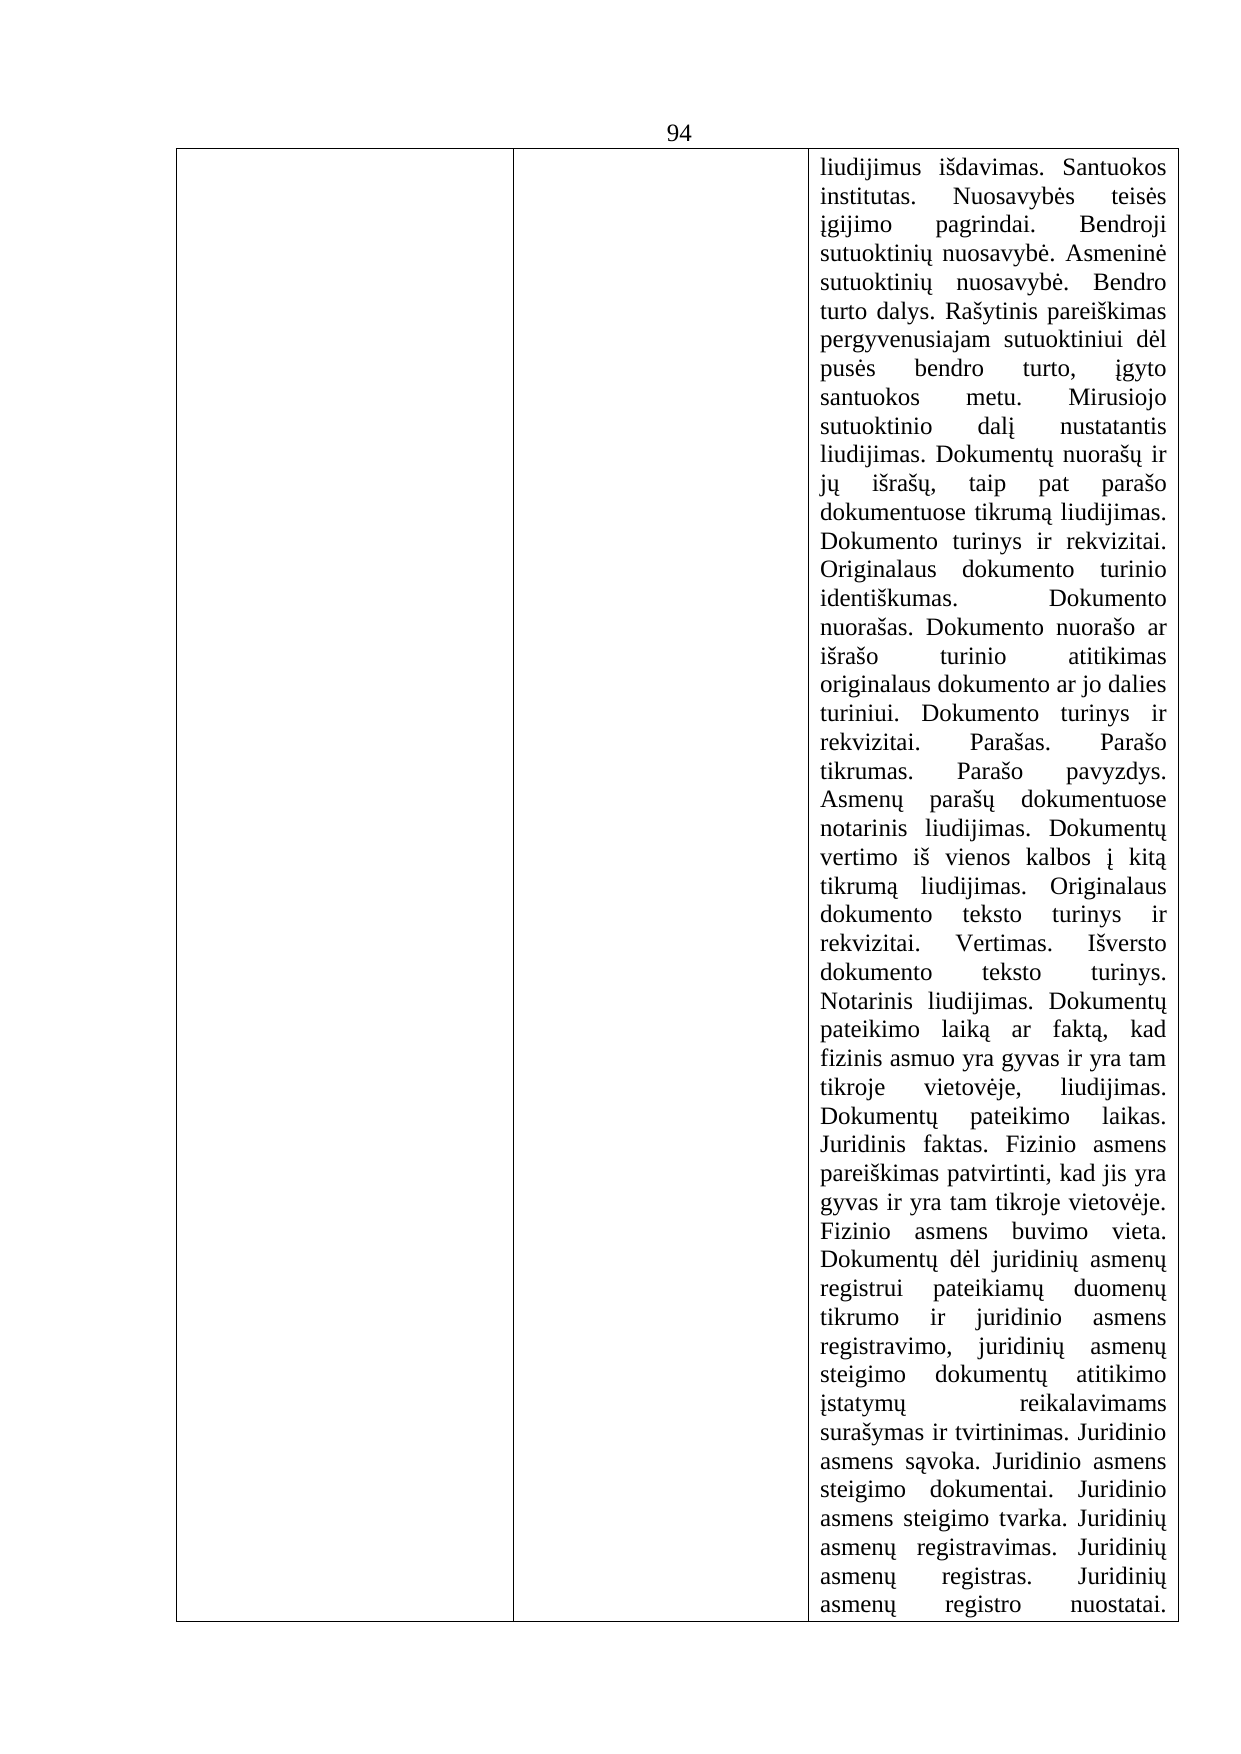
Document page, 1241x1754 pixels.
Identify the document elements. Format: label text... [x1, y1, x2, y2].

table_cell [177, 149, 513, 1621]
table_cell [514, 149, 808, 1621]
table_cell liudijimus išdavimas. Santuokos institutas. Nuosavybės teisės įgijimo pagrindai. Bendroji sutuoktinių nuosavybė. Asmeninė sutuoktinių nuosavybė. Bendro turto dalys. Rašytinis pareiškimas pergyvenusiajam sutuoktiniui dėl pusės bendro turto, įgyto santuokos metu. Mirusiojo sutuoktinio dalį nustatantis liudijimas. Dokumentų nuorašų ir jų išrašų, taip pat parašo dokumentuose tikrumą liudijimas. Dokumento turinys ir rekvizitai. Originalaus dokumento turinio identiškumas. Dokumento nuorašas. Dokumento nuorašo ar išrašo turinio atitikimas originalaus dokumento ar jo dalies turiniui. Dokumento turinys ir rekvizitai. Parašas. Parašo tikrumas. Parašo pavyzdys. Asmenų parašų dokumentuose notarinis liudijimas. Dokumentų vertimo iš vienos kalbos į kitą tikrumą liudijimas. Originalaus dokumento teksto turinys ir rekvizitai. Vertimas. Išversto dokumento teksto turinys. Notarinis liudijimas. Dokumentų pateikimo laiką ar faktą, kad fizinis asmuo yra gyvas ir yra tam tikroje vietovėje, liudijimas. Dokumentų pateikimo laikas. Juridinis faktas. Fizinio asmens pareiškimas patvirtinti, kad jis yra gyvas ir yra tam tikroje vietovėje. Fizinio asmens buvimo vieta. Dokumentų dėl juridinių asmenų registrui pateikiamų duomenų tikrumo ir juridinio asmens registravimo, juridinių asmenų steigimo dokumentų atitikimo įstatymų reikalavimams surašymas ir tvirtinimas. Juridinio asmens sąvoka. Juridinio asmens steigimo dokumentai. Juridinio asmens steigimo tvarka. Juridinių asmenų registravimas. Juridinių asmenų registras. Juridinių asmenų registro nuostatai. [809, 149, 1178, 1621]
